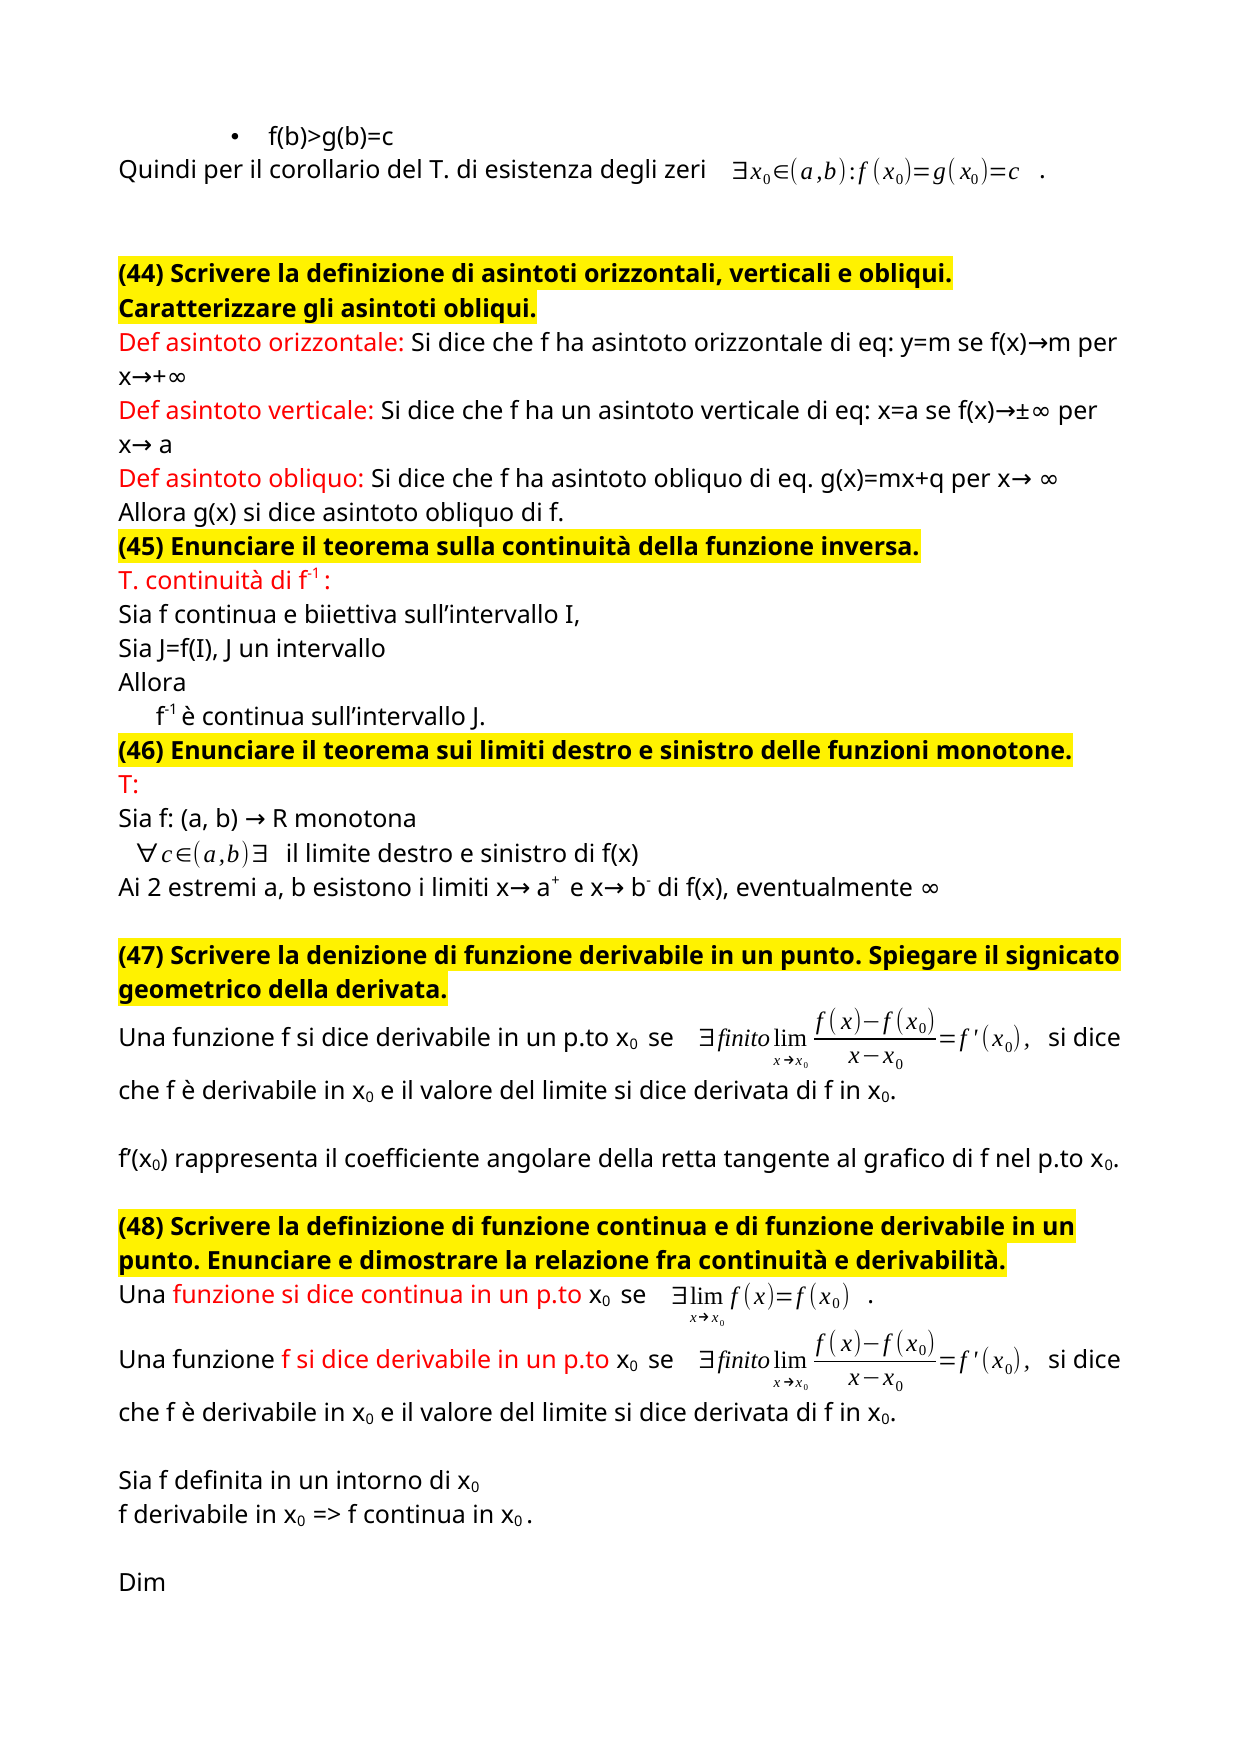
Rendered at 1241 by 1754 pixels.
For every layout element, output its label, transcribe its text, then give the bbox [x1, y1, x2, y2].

text (48) Scrivere la definizione di funzione continua e di funzione derivabile in un punto. Enunciare e dimostrare la relazione fra continuità e derivabilità. [118, 1209, 1122, 1277]
text (44) Scrivere la definizione di asintoti orizzontali, verticali e obliqui. Caratterizzare gli asintoti obliqui. [118, 256, 1122, 324]
text Def asintoto verticale: Si dice che f ha un asintoto verticale di eq: x=a se f(x)→±∞ per x→ a [118, 392, 1122, 461]
text f derivabile in x0 => f continua in x0 . [118, 1497, 1122, 1531]
text il limite destro e sinistro di f(x) [118, 835, 1122, 869]
text Def asintoto orizzontale: Si dice che f ha asintoto orizzontale di eq: y=m se f(x)→m per x→+∞ [118, 324, 1122, 392]
text (46) Enunciare il teorema sui limiti destro e sinistro delle funzioni monotone. [118, 733, 1122, 767]
text Quindi per il corollario del T. di esistenza degli zeri . [118, 152, 1122, 188]
text f’(x0) rappresenta il coefficiente angolare della retta tangente al grafico di f nel p.to x0. [118, 1141, 1122, 1174]
text T: [118, 767, 1122, 801]
text Def asintoto obliquo: Si dice che f ha asintoto obliquo di eq. g(x)=mx+q per x→ ∞ Allora g(x) si dice asintoto obliquo di f. [118, 461, 1122, 529]
text Una funzione f si dice derivabile in un p.to x0 se si dice che f è derivabile in x0 e il valore del limite si dice derivata di f in x0. [118, 1006, 1122, 1106]
text f-1 è continua sull’intervallo J. [118, 699, 1122, 733]
text Sia f: (a, b) → R monotona [118, 801, 1122, 835]
text (47) Scrivere la denizione di funzione derivabile in un punto. Spiegare il signicato geometrico della derivata. [118, 937, 1122, 1006]
list f(b)>g(b)=c [231, 118, 1122, 152]
text Una funzione si dice continua in un p.to x0 se . [118, 1277, 1122, 1328]
text Sia f definita in un intorno di x0 [118, 1463, 1122, 1497]
text Una funzione f si dice derivabile in un p.to x0 se si dice che f è derivabile in x0 e il valore del limite si dice derivata di f in x0. [118, 1328, 1122, 1428]
text Sia J=f(I), J un intervallo [118, 631, 1122, 665]
text Sia f continua e biiettiva sull’intervallo I, [118, 597, 1122, 631]
text T. continuità di f-1 : [118, 563, 1122, 597]
text Allora [118, 665, 1122, 699]
text Dim [118, 1565, 1122, 1599]
text (45) Enunciare il teorema sulla continuità della funzione inversa. [118, 529, 1122, 563]
text Ai 2 estremi a, b esistono i limiti x→ a+ e x→ b- di f(x), eventualmente ∞ [118, 869, 1122, 903]
